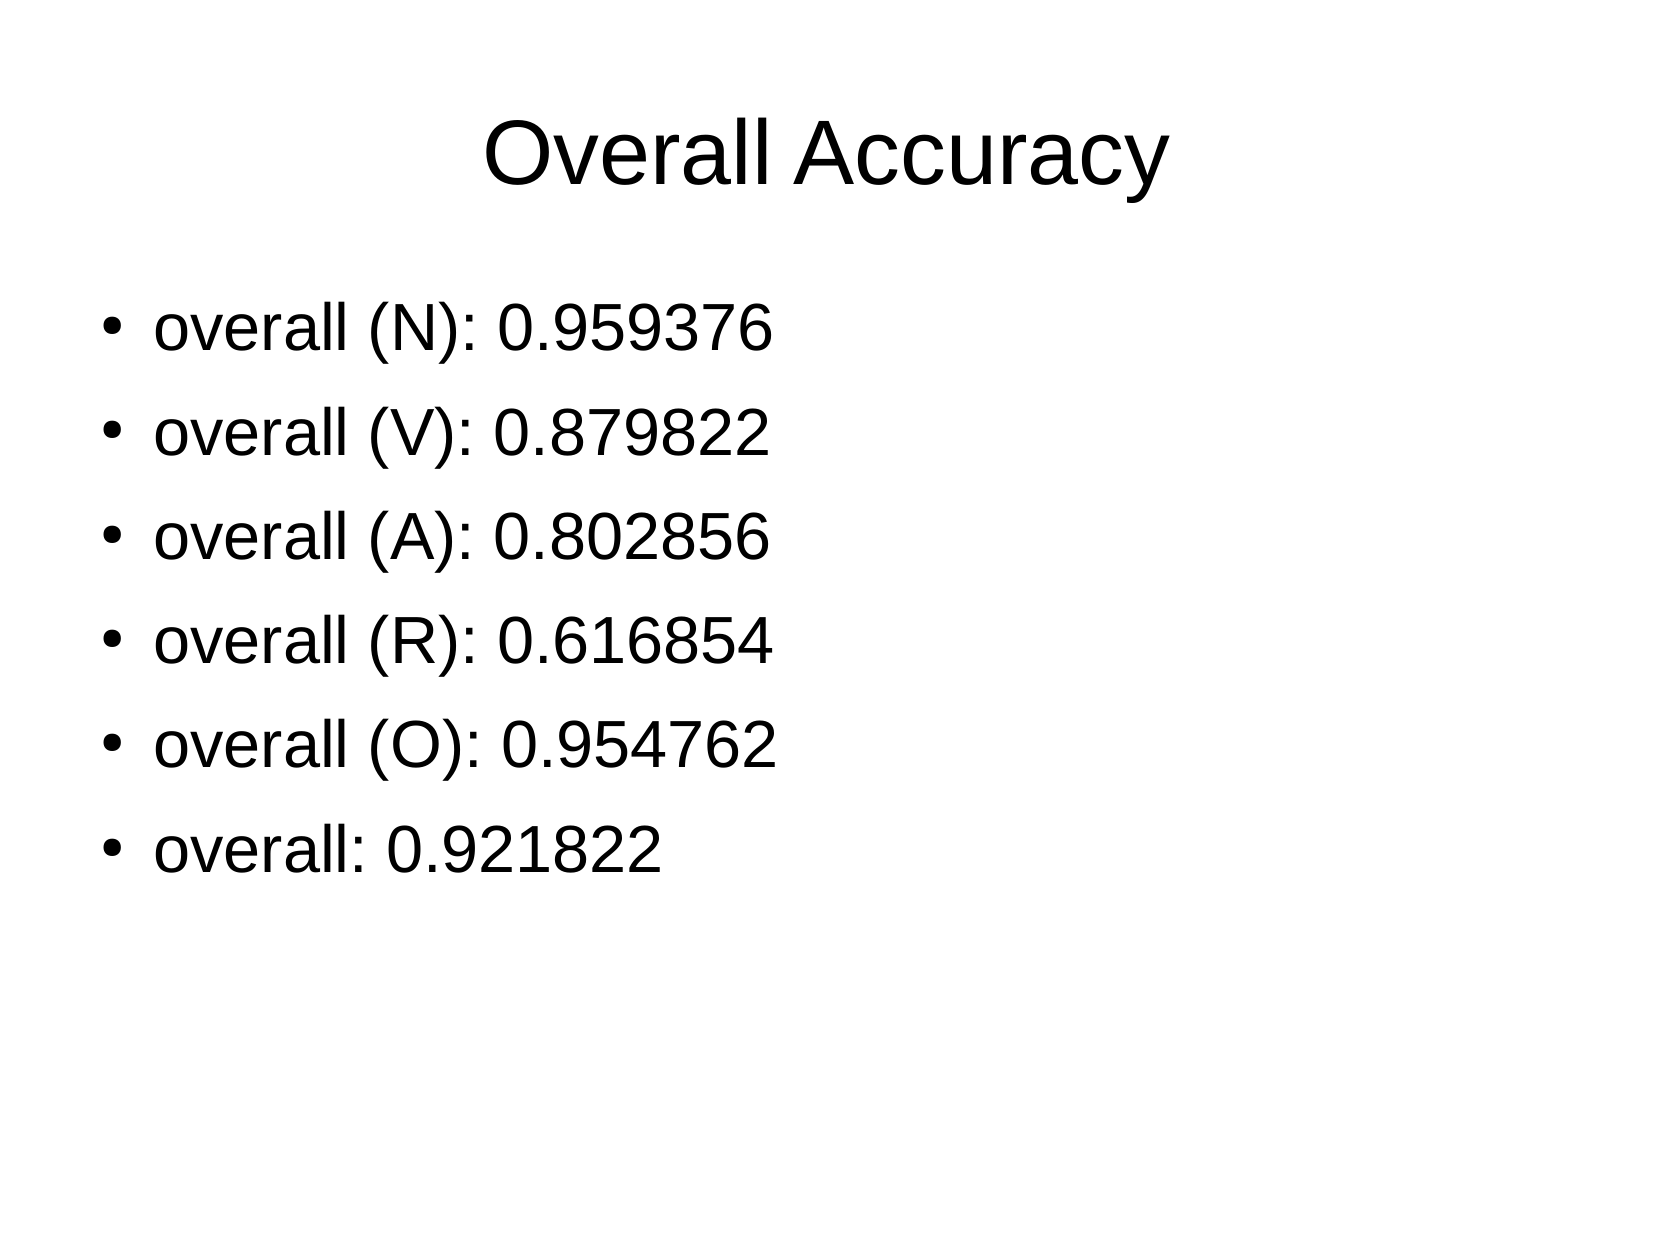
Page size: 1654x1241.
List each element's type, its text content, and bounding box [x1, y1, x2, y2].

title Overall Accuracy [82, 49, 1571, 257]
list overall (N): 0.959376 overall (V): 0.879822 overall (A): 0.802856 overall (R): 0.616854 overall (O): 0.954762 overall: 0.921822 [82, 290, 1538, 1010]
